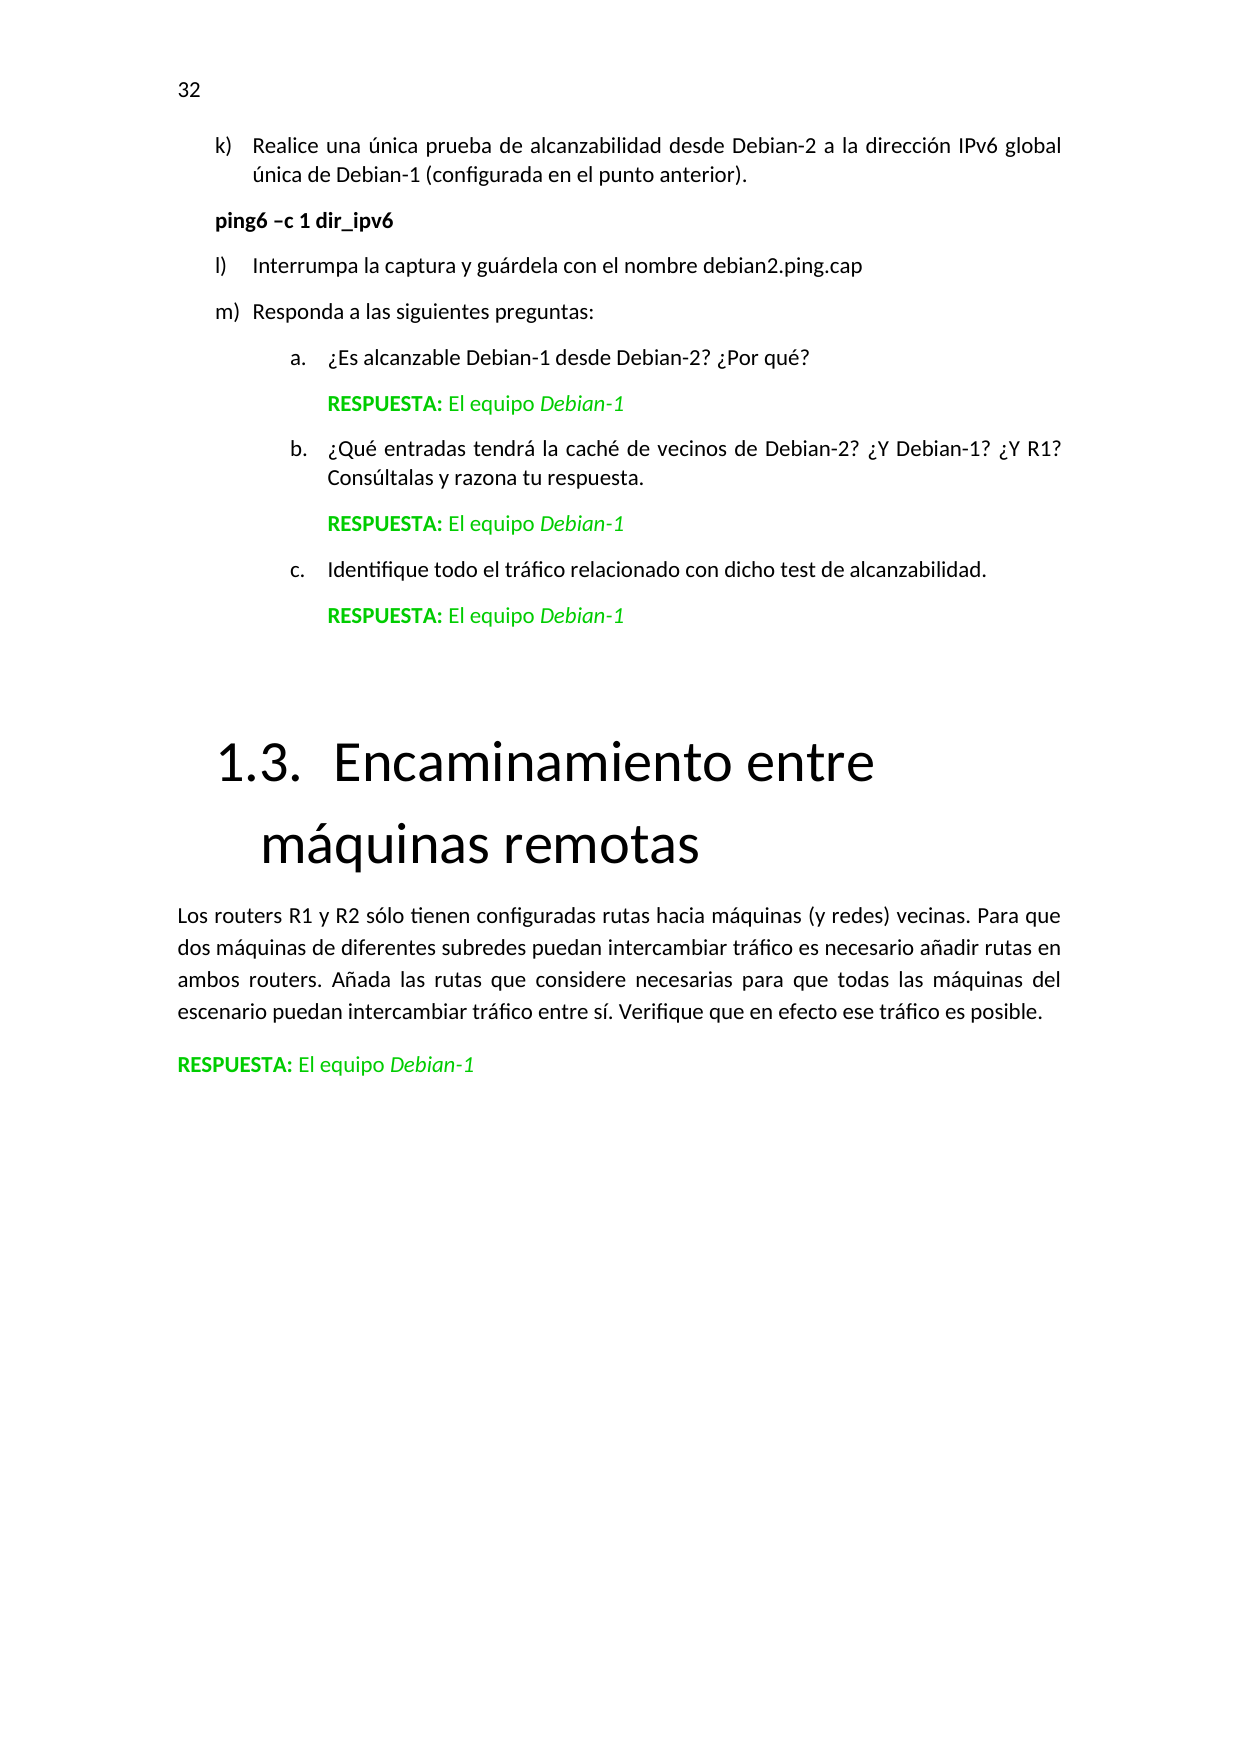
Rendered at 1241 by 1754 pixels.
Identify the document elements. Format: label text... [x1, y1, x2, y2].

list RESPUESTA: El equipo Debian-1 [327, 509, 1063, 537]
list Identifique todo el tráfico relacionado con dicho test de alcanzabilidad. [290, 555, 1063, 583]
list Responda a las siguientes preguntas: [215, 297, 1063, 325]
subtitle Encaminamiento entre máquinas remotas [215, 724, 1063, 878]
list ping6 –c 1 dir_ipv6 [215, 206, 1063, 234]
list ¿Es alcanzable Debian-1 desde Debian-2? ¿Por qué? [290, 343, 1063, 371]
text Los routers R1 y R2 sólo tienen configuradas rutas hacia máquinas (y redes) vecinas. Para que dos máquinas de diferentes subredes puedan intercambiar tráfico es necesario añadir rutas en ambos routers. Añada las rutas que considere necesarias para que todas las máquinas del escenario puedan intercambiar tráfico entre sí. Verifique que en efecto ese tráfico es posible. [177, 901, 1063, 1025]
text RESPUESTA: El equipo Debian-1 [177, 1050, 1063, 1078]
list RESPUESTA: El equipo Debian-1 [327, 601, 1063, 629]
list Interrumpa la captura y guárdela con el nombre debian2.ping.cap [215, 252, 1063, 279]
list RESPUESTA: El equipo Debian-1 [327, 389, 1063, 417]
list ¿Qué entradas tendrá la caché de vecinos de Debian-2? ¿Y Debian-1? ¿Y R1? Consúltalas y razona tu respuesta. [290, 434, 1063, 492]
list Realice una única prueba de alcanzabilidad desde Debian-2 a la dirección IPv6 global única de Debian-1 (configurada en el punto anterior). [215, 131, 1063, 188]
